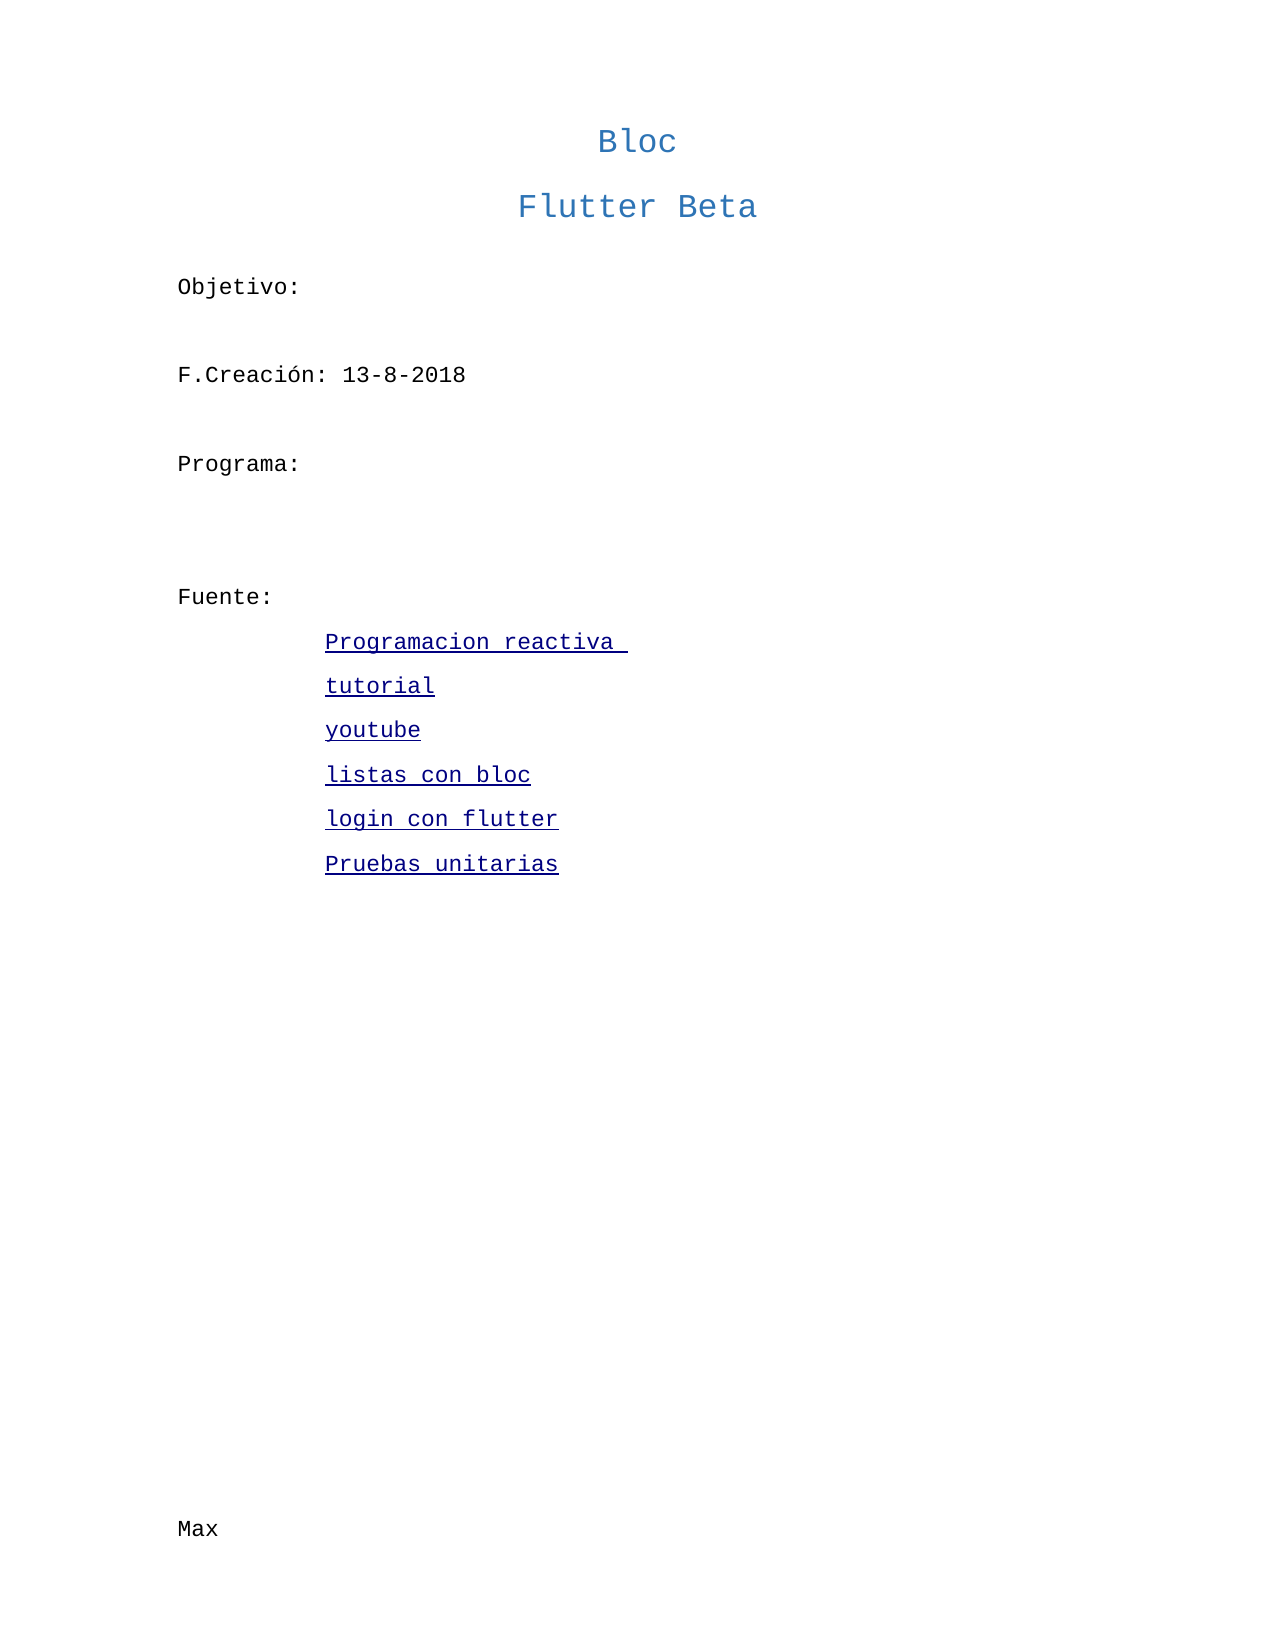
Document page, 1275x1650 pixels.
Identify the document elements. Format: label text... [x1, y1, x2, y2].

text tutorial [177, 674, 1098, 700]
text Max [177, 1517, 1098, 1543]
text login con flutter [177, 807, 1098, 833]
text Programacion reactiva [177, 630, 1098, 656]
text listas con bloc [177, 763, 1098, 789]
text youtube [177, 719, 1098, 745]
text Programa: [177, 452, 1098, 478]
subtitle Bloc [177, 125, 1098, 163]
text Fuente: [177, 586, 1098, 612]
text F.Creación: 13-8-2018 [177, 364, 1098, 390]
subtitle Flutter Beta [177, 190, 1098, 228]
text Objetivo: [177, 275, 1098, 301]
text Pruebas unitarias [177, 852, 1098, 878]
